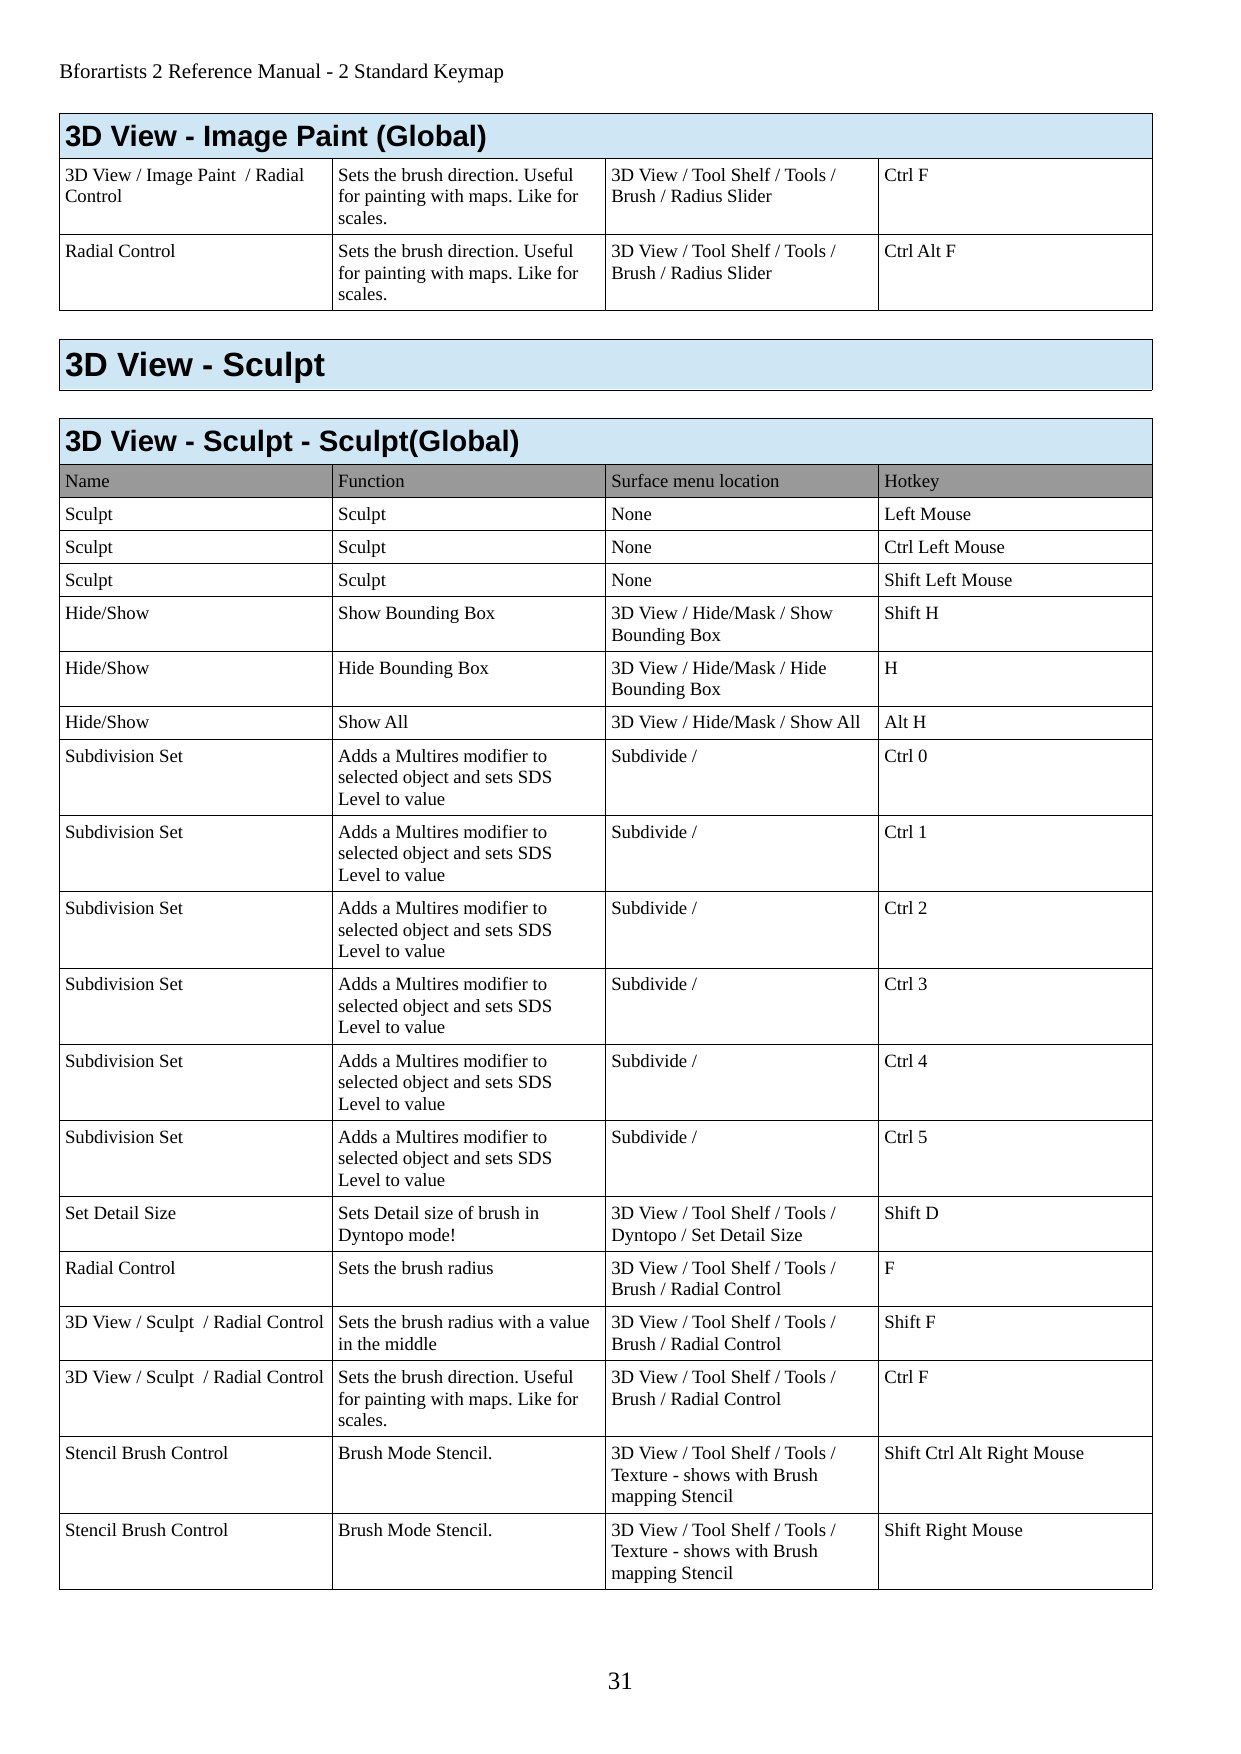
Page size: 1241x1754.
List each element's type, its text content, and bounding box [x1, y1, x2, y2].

table_cell 3D View / Image Paint / Radial Control [60, 159, 332, 234]
table_cell Sculpt [333, 564, 605, 596]
table_cell Show Bounding Box [333, 597, 605, 651]
table_cell Adds a Multires modifier to selected object and sets SDS Level to value [333, 816, 605, 891]
table_cell Stencil Brush Control [60, 1514, 332, 1589]
table_cell F [879, 1252, 1152, 1306]
table_cell Ctrl 4 [879, 1045, 1152, 1120]
table_cell 3D View / Tool Shelf / Tools / Brush / Radial Control [606, 1307, 878, 1360]
table_cell Name [60, 465, 332, 497]
table_cell Sets the brush direction. Useful for painting with maps. Like for scales. [333, 235, 605, 310]
table_cell Sculpt [333, 498, 605, 530]
table_cell Ctrl 1 [879, 816, 1152, 891]
table_cell 3D View / Tool Shelf / Tools / Brush / Radius Slider [606, 159, 878, 234]
table_cell Subdivide / [606, 892, 878, 967]
table_cell Hide/Show [60, 707, 332, 739]
table_cell Ctrl 0 [879, 740, 1152, 815]
table_cell Subdivision Set [60, 1045, 332, 1120]
table_cell 3D View / Tool Shelf / Tools / Texture - shows with Brush mapping Stencil [606, 1437, 878, 1513]
table_cell Hide Bounding Box [333, 652, 605, 706]
table_cell Sculpt [60, 531, 332, 563]
table_cell Adds a Multires modifier to selected object and sets SDS Level to value [333, 1121, 605, 1196]
table_cell H [879, 652, 1152, 706]
table_cell 3D View / Sculpt / Radial Control [60, 1307, 332, 1360]
table_cell Sets the brush radius with a value in the middle [333, 1307, 605, 1360]
table_cell Show All [333, 707, 605, 739]
table_header 3D View - Sculpt [60, 340, 1152, 389]
table_cell 3D View / Hide/Mask / Hide Bounding Box [606, 652, 878, 706]
table_cell Subdivision Set [60, 969, 332, 1044]
table_cell Subdivide / [606, 740, 878, 815]
table_cell Brush Mode Stencil. [333, 1514, 605, 1589]
table_cell Radial Control [60, 1252, 332, 1306]
table_cell Hide/Show [60, 652, 332, 706]
table_cell Subdivision Set [60, 816, 332, 891]
table_cell Left Mouse [879, 498, 1152, 530]
table_cell None [606, 498, 878, 530]
table_cell Sculpt [60, 498, 332, 530]
table_cell Adds a Multires modifier to selected object and sets SDS Level to value [333, 892, 605, 967]
table_cell Sets the brush direction. Useful for painting with maps. Like for scales. [333, 159, 605, 234]
table_cell 3D View / Tool Shelf / Tools / Texture - shows with Brush mapping Stencil [606, 1514, 878, 1589]
table_header 3D View - Image Paint (Global) [60, 114, 1152, 158]
table_cell 3D View / Tool Shelf / Tools / Brush / Radial Control [606, 1252, 878, 1306]
table_cell Subdivide / [606, 816, 878, 891]
table_cell Adds a Multires modifier to selected object and sets SDS Level to value [333, 969, 605, 1044]
table_header 3D View - Sculpt - Sculpt(Global) [60, 419, 1152, 464]
table_cell Hide/Show [60, 597, 332, 651]
table_cell Brush Mode Stencil. [333, 1437, 605, 1513]
table_cell 3D View / Sculpt / Radial Control [60, 1361, 332, 1436]
table_cell Ctrl F [879, 1361, 1152, 1436]
table_cell Radial Control [60, 235, 332, 310]
table_cell Sets Detail size of brush in Dyntopo mode! [333, 1197, 605, 1251]
table_cell Sets the brush direction. Useful for painting with maps. Like for scales. [333, 1361, 605, 1436]
table_cell None [606, 531, 878, 563]
table_cell Subdivide / [606, 969, 878, 1044]
table_cell Shift F [879, 1307, 1152, 1360]
table_cell Subdivide / [606, 1121, 878, 1196]
table_cell Sets the brush radius [333, 1252, 605, 1306]
table_cell Adds a Multires modifier to selected object and sets SDS Level to value [333, 740, 605, 815]
table_cell Shift Ctrl Alt Right Mouse [879, 1437, 1152, 1513]
table_cell Ctrl Left Mouse [879, 531, 1152, 563]
table_cell Alt H [879, 707, 1152, 739]
table_cell Surface menu location [606, 465, 878, 497]
table_cell Function [333, 465, 605, 497]
table_cell Subdivision Set [60, 1121, 332, 1196]
table_cell Ctrl 3 [879, 969, 1152, 1044]
table_cell Ctrl 5 [879, 1121, 1152, 1196]
table_cell Ctrl F [879, 159, 1152, 234]
table_cell Shift D [879, 1197, 1152, 1251]
table_cell Sculpt [60, 564, 332, 596]
table_cell 3D View / Tool Shelf / Tools / Brush / Radial Control [606, 1361, 878, 1436]
table_cell Hotkey [879, 465, 1152, 497]
table_cell Shift Right Mouse [879, 1514, 1152, 1589]
table_cell Ctrl Alt F [879, 235, 1152, 310]
table_cell Sculpt [333, 531, 605, 563]
table_cell Stencil Brush Control [60, 1437, 332, 1513]
table_cell Subdivision Set [60, 740, 332, 815]
table_cell None [606, 564, 878, 596]
table_cell 3D View / Tool Shelf / Tools / Dyntopo / Set Detail Size [606, 1197, 878, 1251]
table_cell Shift H [879, 597, 1152, 651]
table_cell Ctrl 2 [879, 892, 1152, 967]
table_cell 3D View / Hide/Mask / Show Bounding Box [606, 597, 878, 651]
table_cell 3D View / Tool Shelf / Tools / Brush / Radius Slider [606, 235, 878, 310]
table_cell Shift Left Mouse [879, 564, 1152, 596]
table_cell Set Detail Size [60, 1197, 332, 1251]
table_cell 3D View / Hide/Mask / Show All [606, 707, 878, 739]
table_cell Subdivision Set [60, 892, 332, 967]
table_cell Adds a Multires modifier to selected object and sets SDS Level to value [333, 1045, 605, 1120]
table_cell Subdivide / [606, 1045, 878, 1120]
